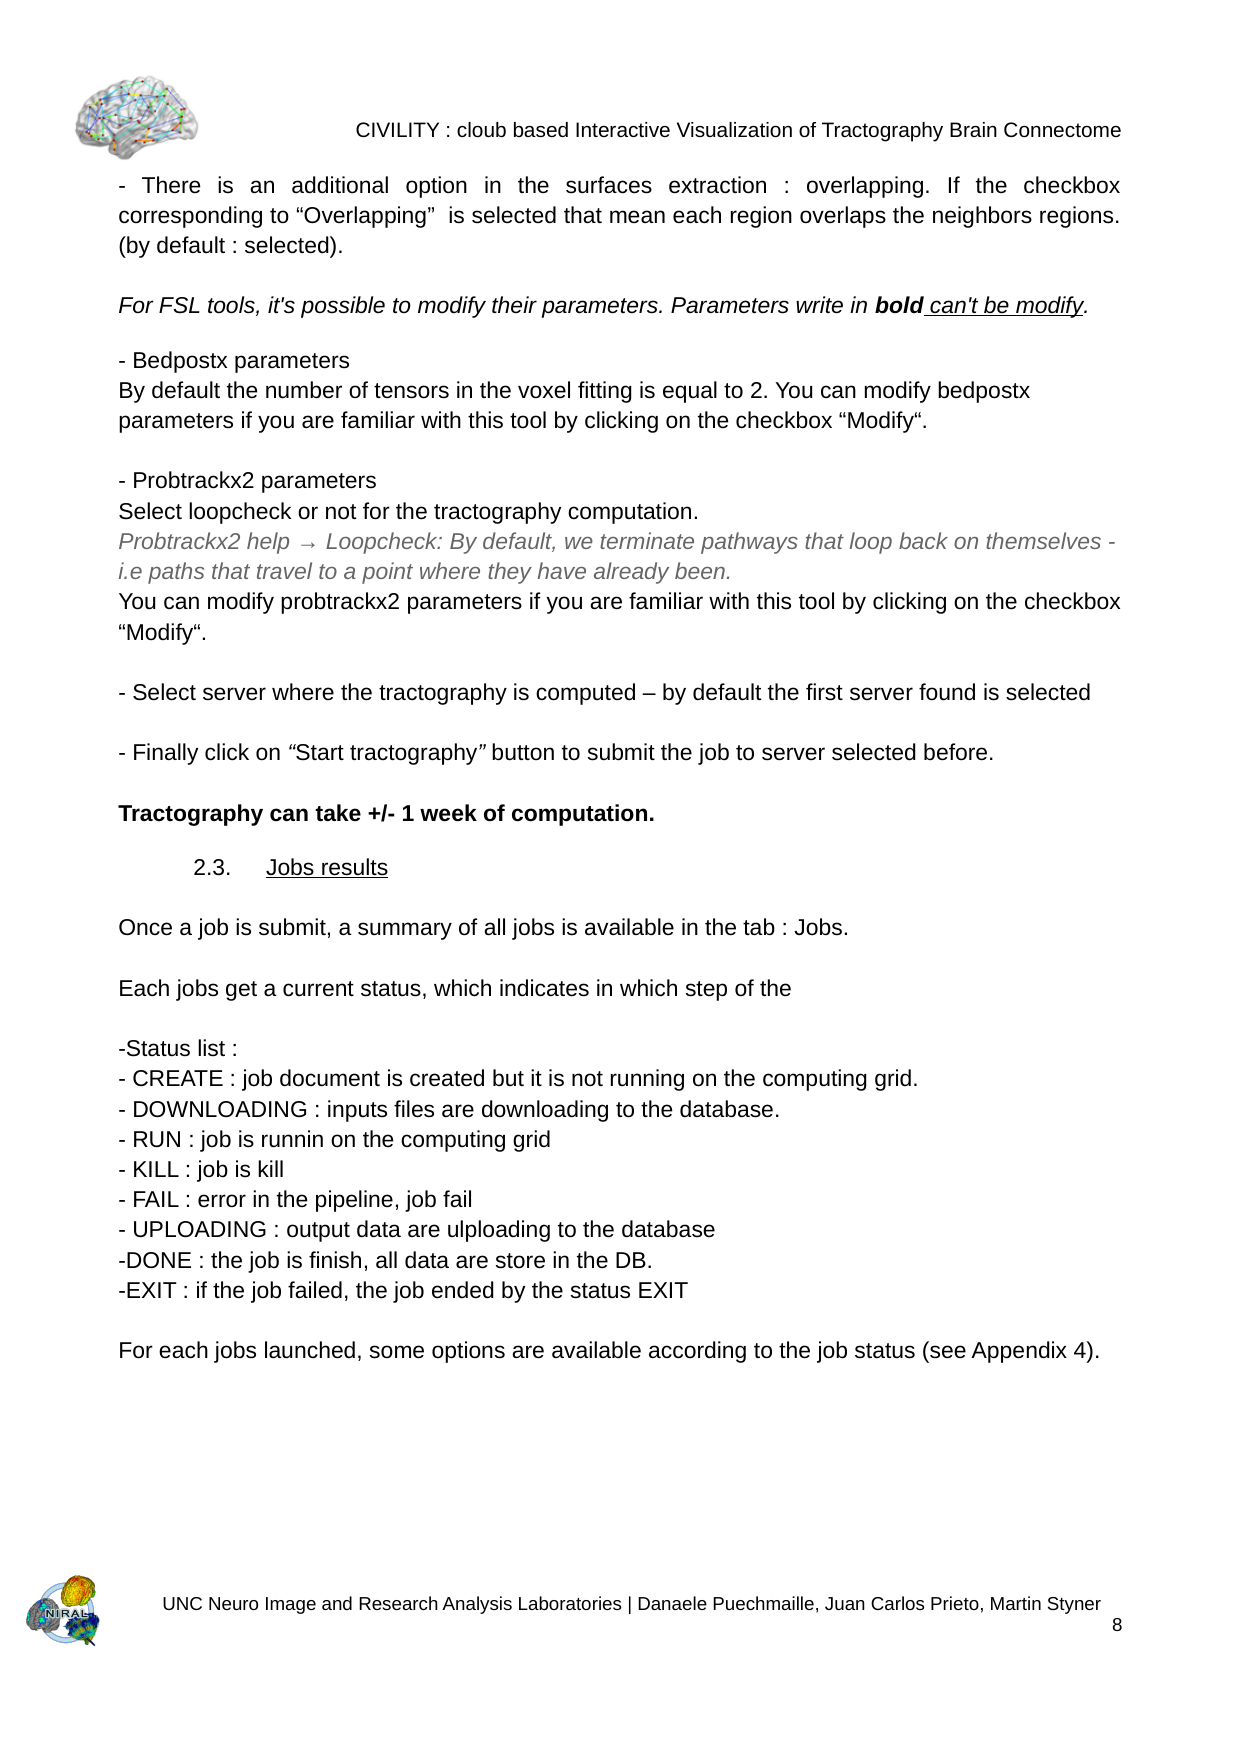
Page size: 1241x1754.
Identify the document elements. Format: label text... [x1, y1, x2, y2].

text - CREATE : job document is created but it is not running on the computing grid. [118, 1065, 1122, 1092]
text -Status list : [118, 1035, 1122, 1061]
text - Finally click on “Start tractography” button to submit the job to server selected before. [118, 739, 1122, 766]
text Tractography can take +/- 1 week of computation. [118, 800, 1122, 826]
text By default the number of tensors in the voxel fitting is equal to 2. You can modify bedpostx parameters if you are familiar with this tool by clicking on the checkbox “Modify“. [118, 377, 1122, 433]
text -DONE : the job is finish, all data are store in the DB. [118, 1247, 1122, 1273]
text - DOWNLOADING : inputs files are downloading to the database. [118, 1096, 1122, 1122]
text For FSL tools, it's possible to modify their parameters. Parameters write in bold can't be modify. [118, 292, 1122, 319]
text - RUN : job is runnin on the computing grid [118, 1126, 1122, 1152]
text - Select server where the tractography is computed – by default the first server found is selected [118, 679, 1122, 705]
text Probtrackx2 help → Loopcheck: By default, we terminate pathways that loop back on themselves -i.e paths that travel to a point where they have already been. [118, 528, 1122, 584]
text - There is an additional option in the surfaces extraction : overlapping. If the checkbox corresponding to “Overlapping” is selected that mean each region overlaps the neighbors regions. (by default : selected). [118, 172, 1122, 258]
text - KILL : job is kill [118, 1156, 1122, 1182]
picture [68, 69, 203, 165]
text Each jobs get a current status, which indicates in which step of the [118, 975, 1122, 1001]
text You can modify probtrackx2 parameters if you are familiar with this tool by clicking on the checkbox “Modify“. [118, 588, 1122, 645]
text Once a job is submit, a summary of all jobs is available in the tab : Jobs. [118, 914, 1122, 941]
text - Probtrackx2 parameters [118, 467, 1122, 494]
text -EXIT : if the job failed, the job ended by the status EXIT [118, 1277, 1122, 1303]
text - FAIL : error in the pipeline, job fail [118, 1186, 1122, 1212]
picture [17, 1559, 114, 1663]
text - UPLOADING : output data are ulploading to the database [118, 1216, 1122, 1243]
text Select loopcheck or not for the tractography computation. [118, 498, 1122, 524]
list Jobs results [193, 854, 1122, 880]
text - Bedpostx parameters [118, 347, 1122, 373]
text For each jobs launched, some options are available according to the job status (see Appendix 4). [118, 1337, 1122, 1363]
